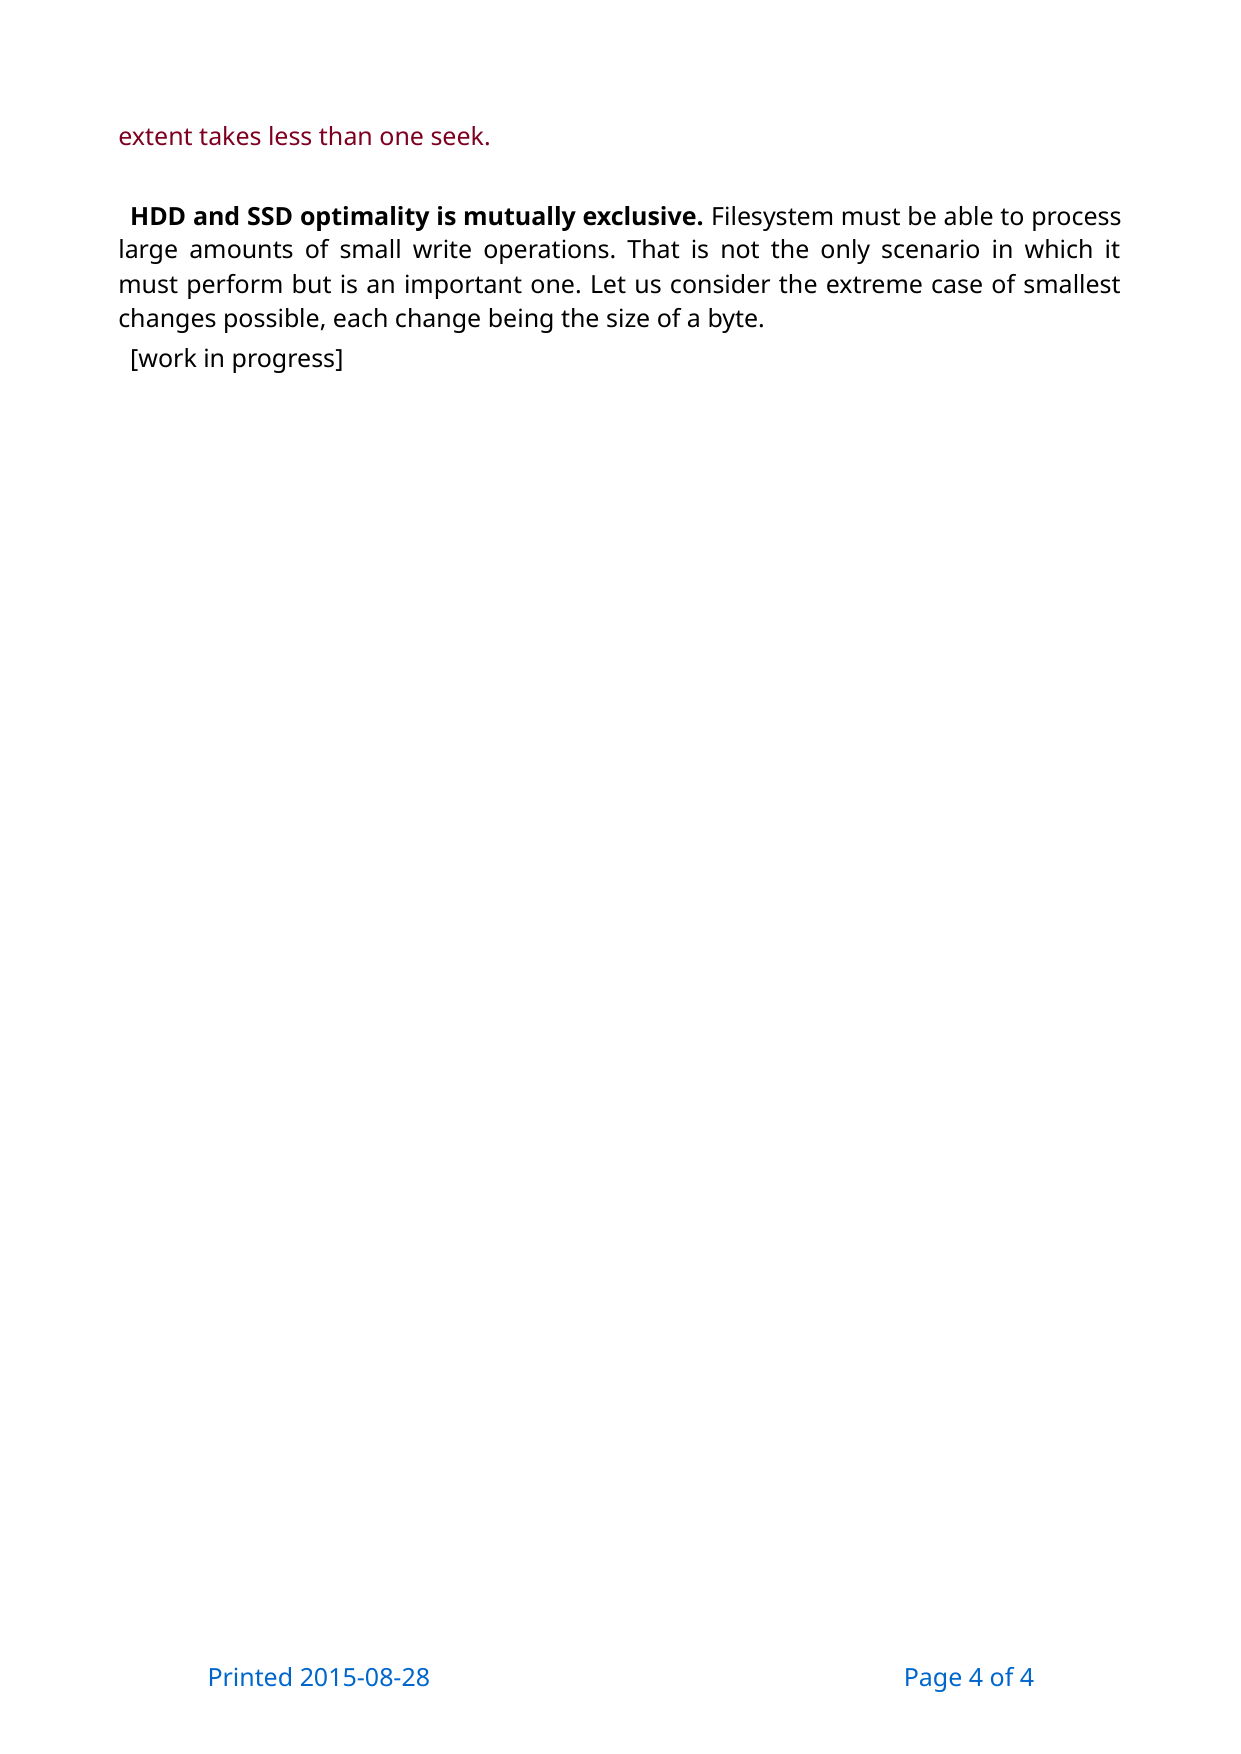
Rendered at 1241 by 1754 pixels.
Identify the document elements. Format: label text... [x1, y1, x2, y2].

text extent takes less than one seek. [118, 118, 1122, 152]
text HDD and SSD optimality is mutually exclusive. Filesystem must be able to process large amounts of small write operations. That is not the only scenario in which it must perform but is an important one. Let us consider the extreme case of smallest changes possible, each change being the size of a byte. [118, 198, 1122, 334]
text [work in progress] [118, 340, 1122, 374]
